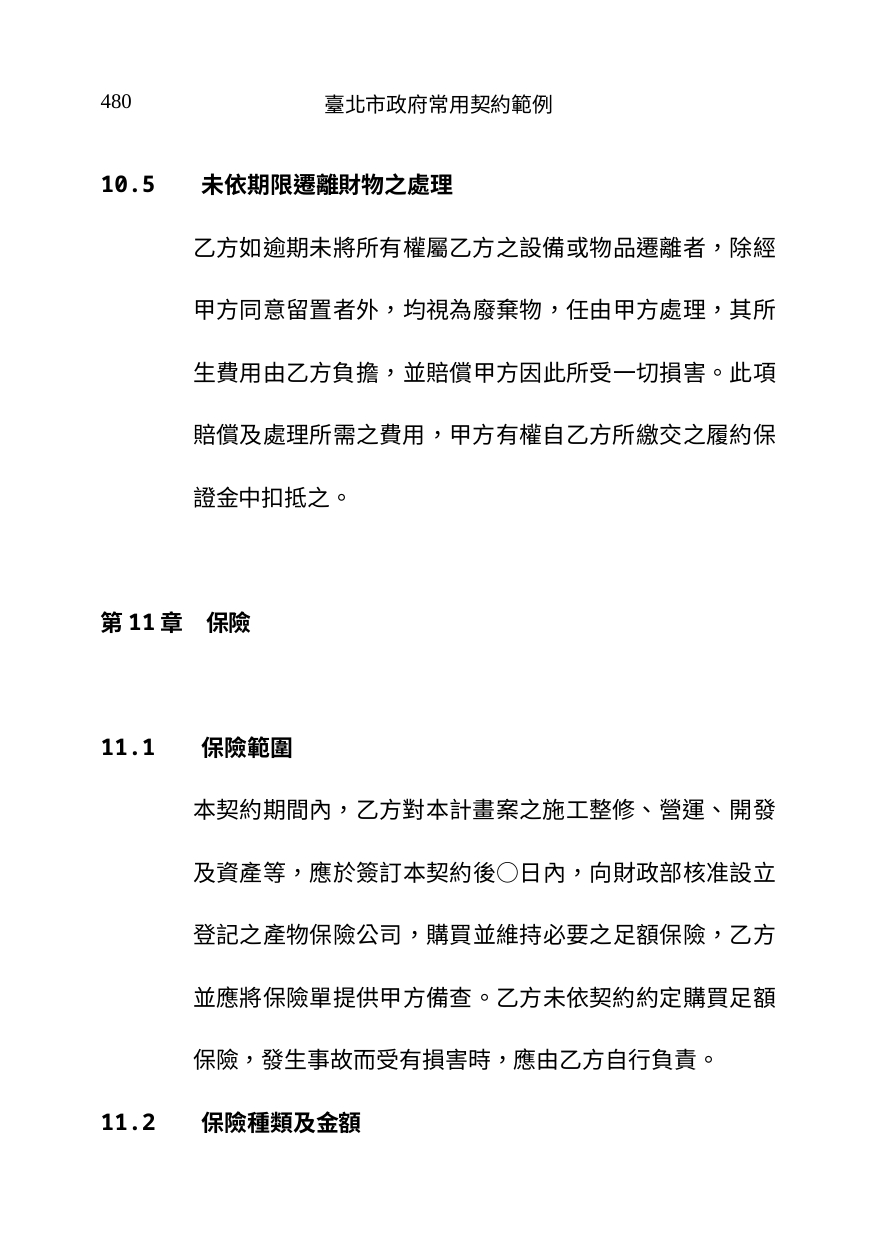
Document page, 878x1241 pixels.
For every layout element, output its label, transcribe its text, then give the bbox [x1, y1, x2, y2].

text 第11章 保險 [100, 579, 777, 642]
text 11.2 保險種類及金額 [100, 1079, 777, 1142]
text 11.1 保險範圍 [100, 704, 777, 767]
text 本契約期間內，乙方對本計畫案之施工整修、營運、開發及資產等，應於簽訂本契約後○日內，向財政部核准設立登記之產物保險公司，購買並維持必要之足額保險，乙方並應將保險單提供甲方備查。乙方未依契約約定購買足額保險，發生事故而受有損害時，應由乙方自行負責。 [193, 767, 777, 1079]
text 10.5 未依期限遷離財物之處理 [100, 142, 777, 204]
text 乙方如逾期未將所有權屬乙方之設備或物品遷離者，除經甲方同意留置者外，均視為廢棄物，任由甲方處理，其所生費用由乙方負擔，並賠償甲方因此所受一切損害。此項賠償及處理所需之費用，甲方有權自乙方所繳交之履約保證金中扣抵之。 [193, 204, 777, 517]
